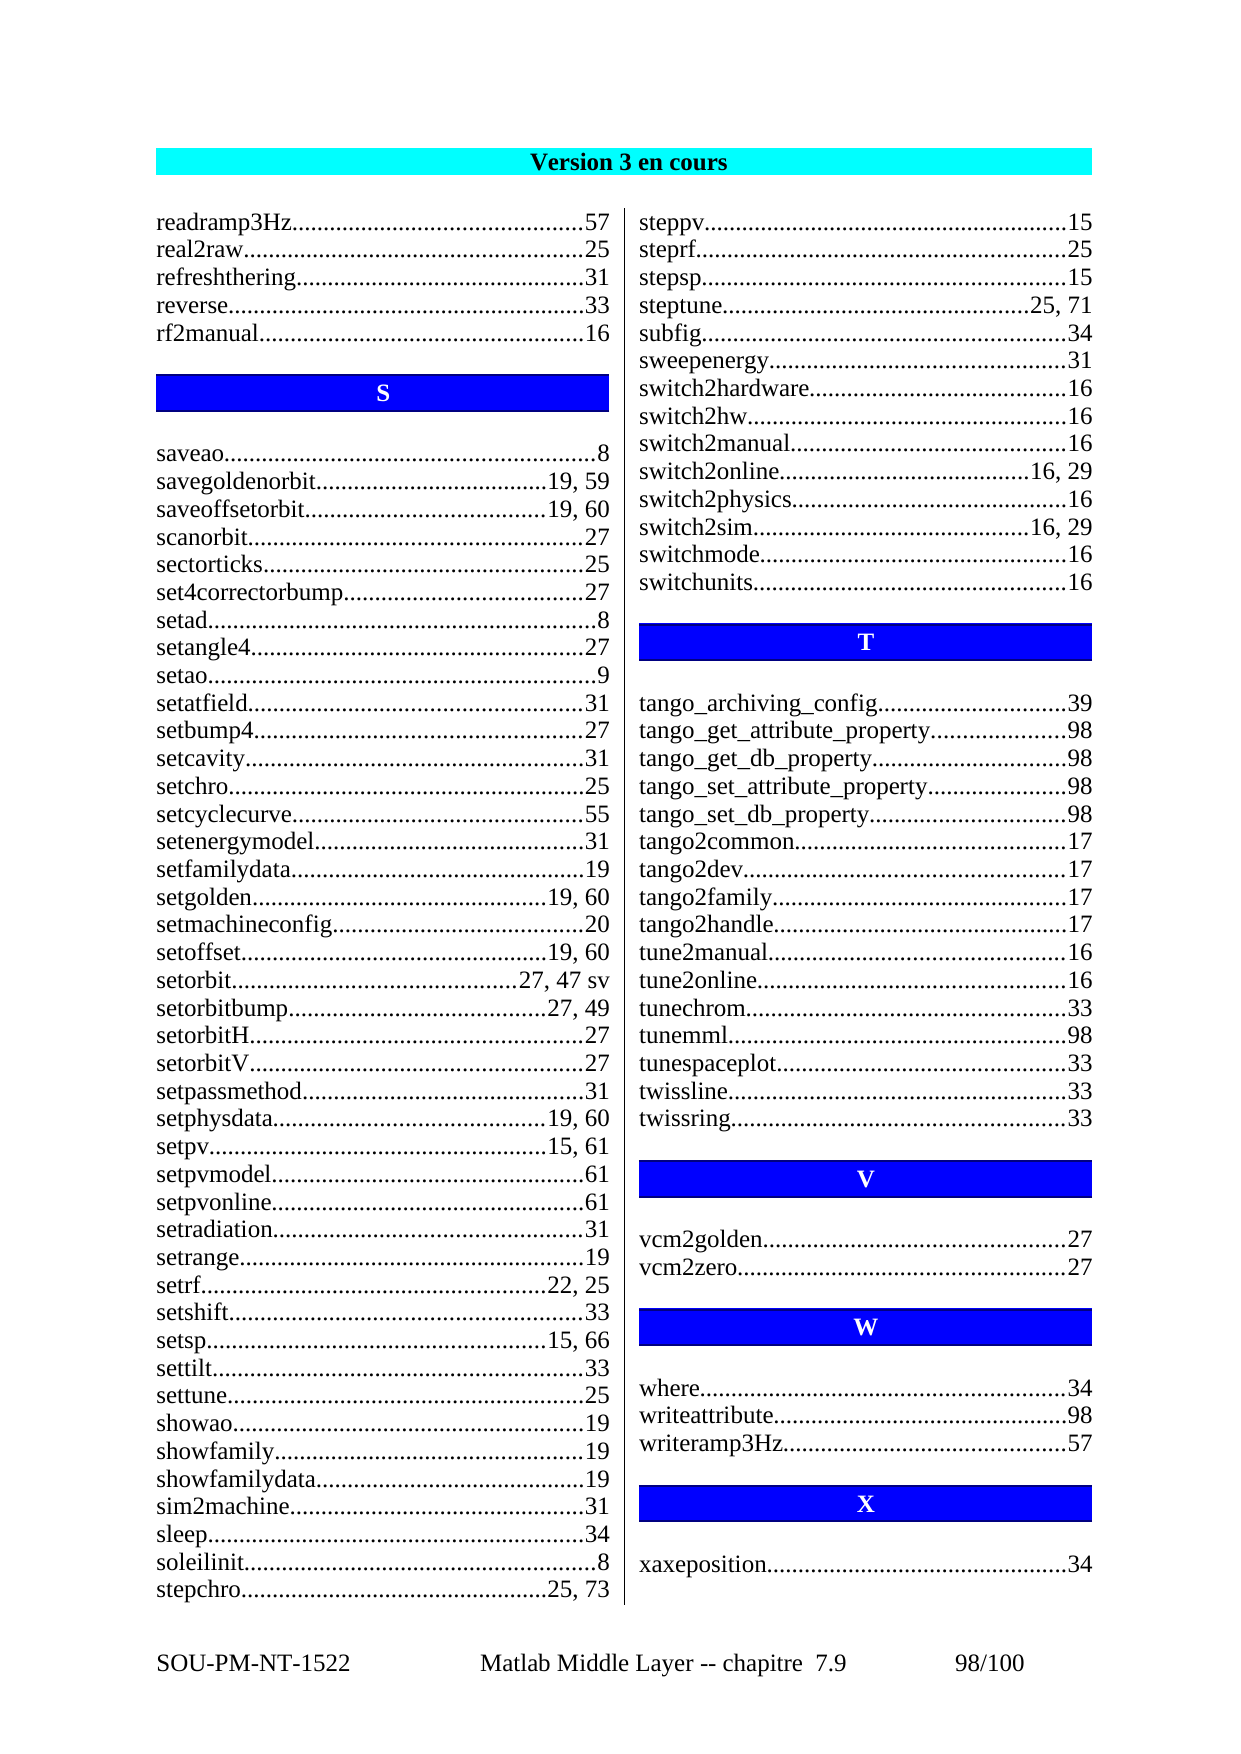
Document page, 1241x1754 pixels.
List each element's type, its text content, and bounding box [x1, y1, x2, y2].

text setfamilydata 19 [156, 855, 609, 883]
text showao 19 [156, 1409, 609, 1437]
text settune 25 [156, 1382, 609, 1409]
text tune2manual 16 [639, 938, 1092, 966]
text setrange 19 [156, 1243, 609, 1271]
text setcyclecurve 55 [156, 800, 609, 827]
text T [639, 626, 1092, 659]
text steppv 15 [639, 208, 1092, 236]
text switchunits 16 [639, 568, 1092, 596]
text real2raw 25 [156, 236, 609, 263]
text setorbitH 27 [156, 1021, 609, 1049]
text setao 9 [156, 661, 609, 689]
text tunespaceplot 33 [639, 1049, 1092, 1077]
text setorbit 27, 47 sv [156, 966, 609, 994]
text showfamily 19 [156, 1437, 609, 1465]
text setorbitV 27 [156, 1049, 609, 1077]
text subfig 34 [639, 319, 1092, 346]
text switch2sim 16, 29 [639, 513, 1092, 540]
text writeramp3Hz 57 [639, 1429, 1092, 1457]
text set4correctorbump 27 [156, 578, 609, 606]
text tango_set_attribute_property 98 [639, 772, 1092, 800]
text twissline 33 [639, 1077, 1092, 1104]
text soleilinit 8 [156, 1548, 609, 1576]
text tune2online 16 [639, 966, 1092, 994]
text reverse 33 [156, 291, 609, 319]
text setrf 22, 25 [156, 1271, 609, 1298]
text setgolden 19, 60 [156, 883, 609, 911]
text stepsp 15 [639, 263, 1092, 291]
text setenergymodel 31 [156, 827, 609, 855]
text steptune 25, 71 [639, 291, 1092, 319]
text setsp 15, 66 [156, 1326, 609, 1354]
text tango2handle 17 [639, 911, 1092, 938]
text S [156, 376, 609, 410]
text writeattribute 98 [639, 1402, 1092, 1429]
text W [639, 1311, 1092, 1344]
text switch2hw 16 [639, 402, 1092, 429]
text tango_archiving_config 39 [639, 689, 1092, 717]
text setradiation 31 [156, 1215, 609, 1243]
text saveoffsetorbit 19, 60 [156, 495, 609, 523]
text where 34 [639, 1374, 1092, 1402]
text vcm2zero 27 [639, 1253, 1092, 1281]
text setchro 25 [156, 772, 609, 800]
text setangle4 27 [156, 633, 609, 661]
text tango_set_db_property 98 [639, 800, 1092, 827]
text switch2manual 16 [639, 429, 1092, 457]
text scanorbit 27 [156, 523, 609, 550]
text tunechrom 33 [639, 994, 1092, 1021]
text setoffset 19, 60 [156, 938, 609, 966]
text tunemml 98 [639, 1021, 1092, 1049]
text readramp3Hz 57 [156, 208, 609, 236]
text setphysdata 19, 60 [156, 1104, 609, 1132]
text setatfield 31 [156, 689, 609, 717]
text tango2dev 17 [639, 855, 1092, 883]
text switch2online 16, 29 [639, 457, 1092, 485]
text V [639, 1162, 1092, 1196]
text settilt 33 [156, 1354, 609, 1382]
text twissring 33 [639, 1104, 1092, 1132]
text sim2machine 31 [156, 1492, 609, 1520]
text switchmode 16 [639, 540, 1092, 568]
text X [639, 1487, 1092, 1520]
text xaxeposition 34 [639, 1550, 1092, 1578]
text sectorticks 25 [156, 550, 609, 578]
text tango2family 17 [639, 883, 1092, 911]
text sleep 34 [156, 1520, 609, 1548]
text setpvmodel 61 [156, 1160, 609, 1188]
text sweepenergy 31 [639, 346, 1092, 374]
text steprf 25 [639, 236, 1092, 263]
text switch2hardware 16 [639, 374, 1092, 402]
text switch2physics 16 [639, 485, 1092, 513]
text setorbitbump 27, 49 [156, 994, 609, 1021]
text setshift 33 [156, 1298, 609, 1326]
text setbump4 27 [156, 717, 609, 744]
text showfamilydata 19 [156, 1465, 609, 1492]
text stepchro 25, 73 [156, 1576, 609, 1603]
text rf2manual 16 [156, 319, 609, 346]
text refreshthering 31 [156, 263, 609, 291]
text setad 8 [156, 606, 609, 633]
text tango2common 17 [639, 827, 1092, 855]
text setcavity 31 [156, 744, 609, 772]
text tango_get_db_property 98 [639, 744, 1092, 772]
text setmachineconfig 20 [156, 911, 609, 938]
text saveao 8 [156, 439, 609, 467]
text savegoldenorbit 19, 59 [156, 467, 609, 495]
text tango_get_attribute_property 98 [639, 717, 1092, 744]
text setpvonline 61 [156, 1188, 609, 1215]
text vcm2golden 27 [639, 1225, 1092, 1253]
text setpv 15, 61 [156, 1132, 609, 1160]
text setpassmethod 31 [156, 1077, 609, 1104]
